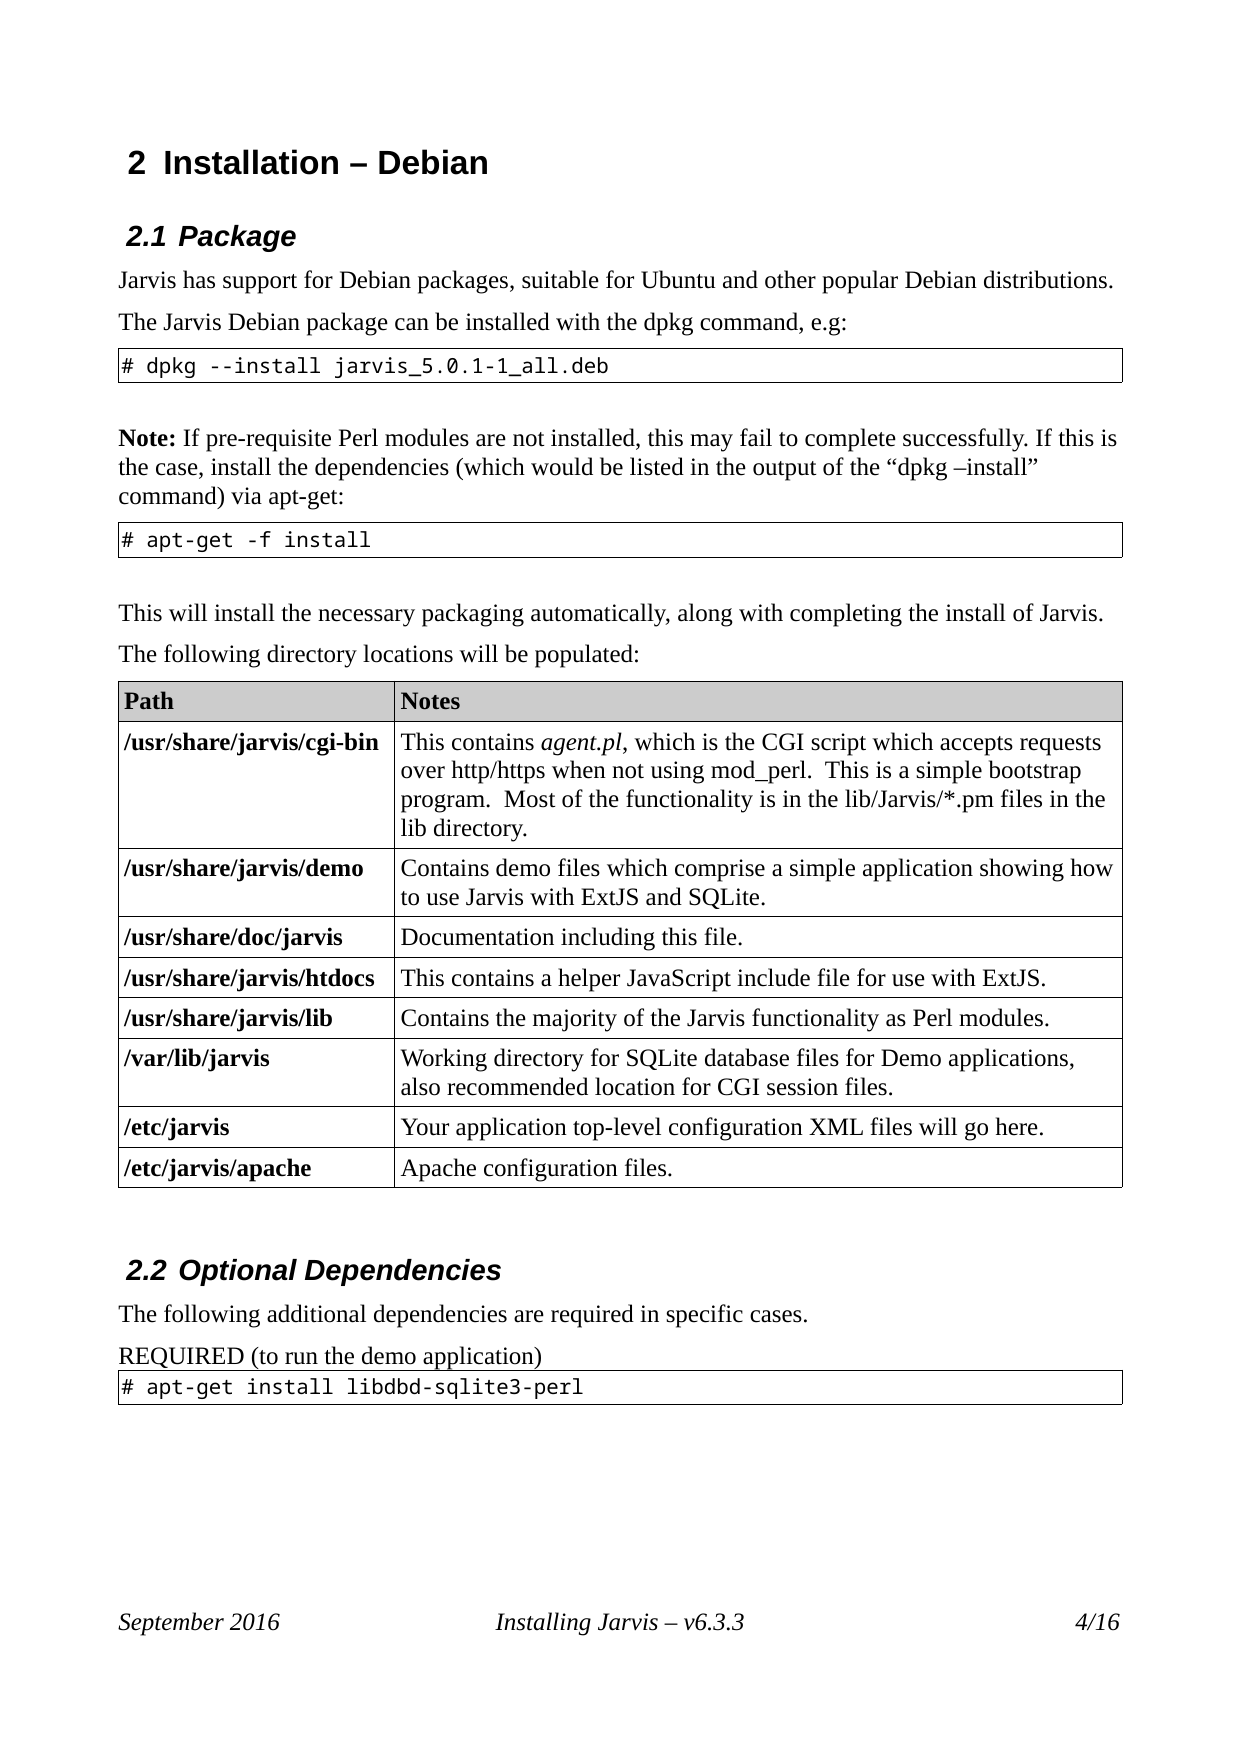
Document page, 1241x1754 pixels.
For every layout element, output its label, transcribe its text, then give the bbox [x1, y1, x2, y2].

table_cell Your application top-level configuration XML files will go here. [395, 1107, 1122, 1147]
table_cell /var/lib/jarvis [119, 1039, 394, 1106]
text Jarvis has support for Debian packages, suitable for Ubuntu and other popular Debian distributions. [118, 265, 1122, 294]
table_cell /etc/jarvis [119, 1107, 394, 1147]
table_cell /usr/share/jarvis/cgi-bin [119, 722, 394, 847]
text The following additional dependencies are required in specific cases. [118, 1299, 1122, 1328]
table_cell This contains agent.pl, which is the CGI script which accepts requests over http/https when not using mod_perl. This is a simple bootstrap program. Most of the functionality is in the lib/Jarvis/*.pm files in the lib directory. [395, 722, 1122, 847]
text The Jarvis Debian package can be installed with the dpkg command, e.g: [118, 307, 1122, 335]
table_cell /usr/share/doc/jarvis [119, 917, 394, 957]
table_cell /usr/share/jarvis/lib [119, 998, 394, 1037]
table_cell /usr/share/jarvis/demo [119, 849, 394, 916]
table_cell /etc/jarvis/apache [119, 1148, 394, 1187]
table_cell Working directory for SQLite database files for Demo applications, also recommended location for CGI session files. [395, 1039, 1122, 1106]
table_cell /usr/share/jarvis/htdocs [119, 958, 394, 997]
text Note: If pre-requisite Perl modules are not installed, this may fail to complete successfully. If this is the case, install the dependencies (which would be listed in the output of the “dpkg –install” command) via apt-get: [118, 423, 1122, 510]
subtitle Installation – Debian [118, 143, 1122, 182]
table_cell This contains a helper JavaScript include file for use with ExtJS. [395, 958, 1122, 997]
text # apt-get -f install [119, 523, 1122, 557]
text This will install the necessary packaging automatically, along with completing the install of Jarvis. [118, 598, 1122, 627]
text # apt-get install libdbd-sqlite3-perl [119, 1371, 1122, 1404]
table_cell Contains the majority of the Jarvis functionality as Perl modules. [395, 998, 1122, 1037]
text The following directory locations will be populated: [118, 639, 1122, 668]
table_header Notes [395, 682, 1122, 721]
subtitle Package [118, 219, 1122, 253]
text REQUIRED (to run the demo application) [118, 1341, 1122, 1369]
table_cell Documentation including this file. [395, 917, 1122, 957]
table_cell Contains demo files which comprise a simple application showing how to use Jarvis with ExtJS and SQLite. [395, 849, 1122, 916]
table_header Path [119, 682, 394, 721]
table_cell Apache configuration files. [395, 1148, 1122, 1187]
text # dpkg --install jarvis_5.0.1-1_all.deb [119, 349, 1122, 382]
subtitle Optional Dependencies [118, 1253, 1122, 1287]
